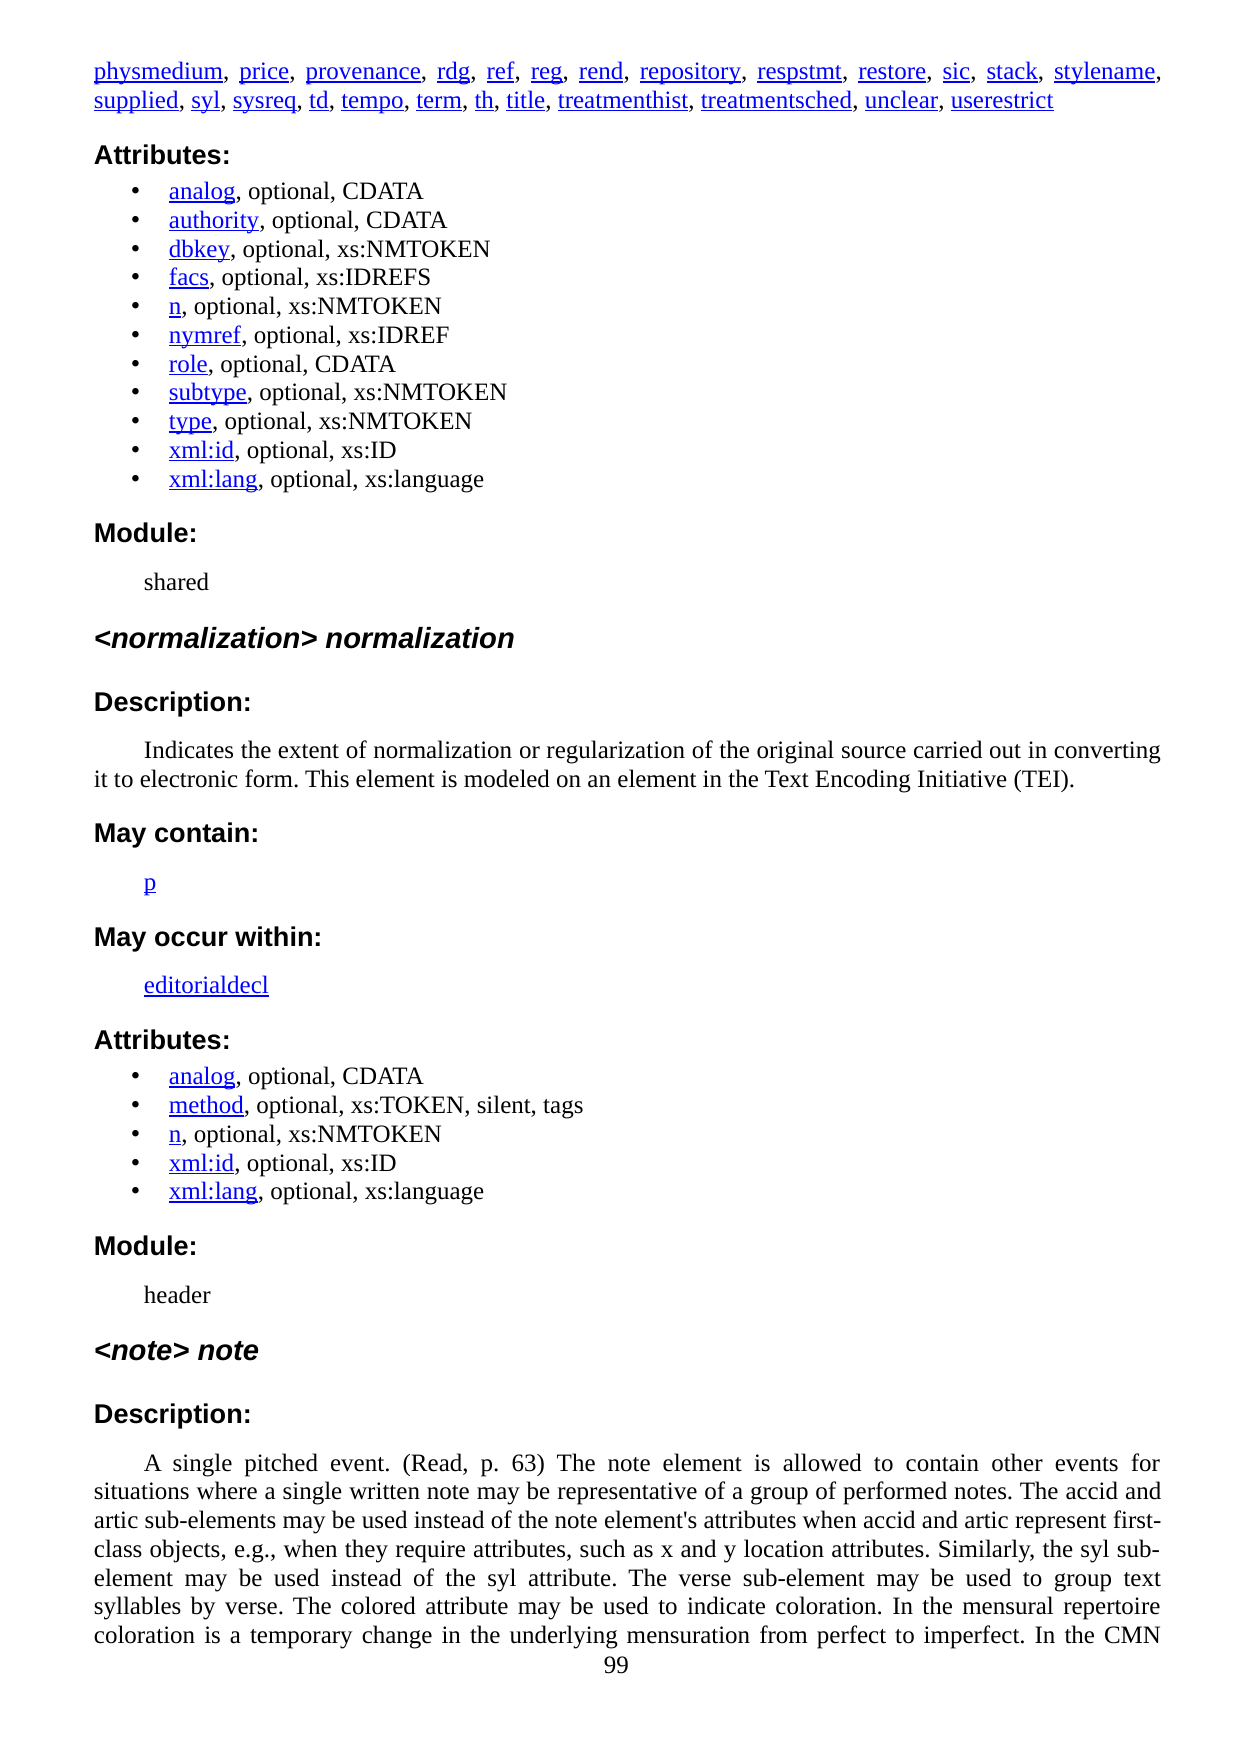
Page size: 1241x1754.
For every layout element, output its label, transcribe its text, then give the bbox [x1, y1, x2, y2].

subtitle Description: [94, 1398, 1162, 1429]
subtitle May occur within: [94, 921, 1162, 952]
list authority, optional, CDATA [131, 205, 1162, 234]
subtitle Attributes: [94, 1024, 1162, 1055]
list role, optional, CDATA [131, 349, 1162, 377]
subtitle Module: [94, 1230, 1162, 1261]
text A single pitched event. (Read, p. 63) The note element is allowed to contain other events for situations where a single written note may be representative of a group of performed notes. The accid and artic sub-elements may be used instead of the note element's attributes when accid and artic represent first-class objects, e.g., when they require attributes, such as x and y location attributes. Similarly, the syl sub-element may be used instead of the syl attribute. The verse sub-element may be used to group text syllables by verse. The colored attribute may be used to indicate coloration. In the mensural repertoire coloration is a temporary change in the underlying mensuration from perfect to imperfect. In the CMN [94, 1448, 1162, 1649]
list analog, optional, CDATA [131, 176, 1162, 205]
list analog, optional, CDATA [131, 1061, 1162, 1090]
list xml:lang, optional, xs:language [131, 464, 1162, 492]
subtitle May contain: [94, 817, 1162, 849]
list nymref, optional, xs:IDREF [131, 320, 1162, 349]
subtitle Attributes: [94, 139, 1162, 170]
list method, optional, xs:TOKEN, silent, tags [131, 1090, 1162, 1119]
list subtype, optional, xs:NMTOKEN [131, 377, 1162, 406]
subtitle Description: [94, 686, 1162, 717]
list xml:id, optional, xs:ID [131, 435, 1162, 464]
list n, optional, xs:NMTOKEN [131, 291, 1162, 320]
text p [94, 867, 1162, 896]
list dbkey, optional, xs:NMTOKEN [131, 234, 1162, 262]
list type, optional, xs:NMTOKEN [131, 406, 1162, 435]
text header [94, 1280, 1162, 1308]
text Indicates the extent of normalization or regularization of the original source carried out in converting it to electronic form. This element is modeled on an element in the Text Encoding Initiative (TEI). [94, 735, 1162, 792]
list xml:lang, optional, xs:language [131, 1176, 1162, 1205]
text shared [94, 567, 1162, 596]
text editorialdecl [94, 970, 1162, 999]
subtitle <normalization> normalization [94, 621, 1162, 654]
text physmedium, price, provenance, rdg, ref, reg, rend, repository, respstmt, restore, sic, stack, stylename, supplied, syl, sysreq, td, tempo, term, th, title, treatmenthist, treatmentsched, unclear, userestrict [94, 56, 1162, 114]
subtitle <note> note [94, 1333, 1162, 1367]
list xml:id, optional, xs:ID [131, 1148, 1162, 1176]
list n, optional, xs:NMTOKEN [131, 1119, 1162, 1148]
list facs, optional, xs:IDREFS [131, 262, 1162, 291]
subtitle Module: [94, 517, 1162, 549]
